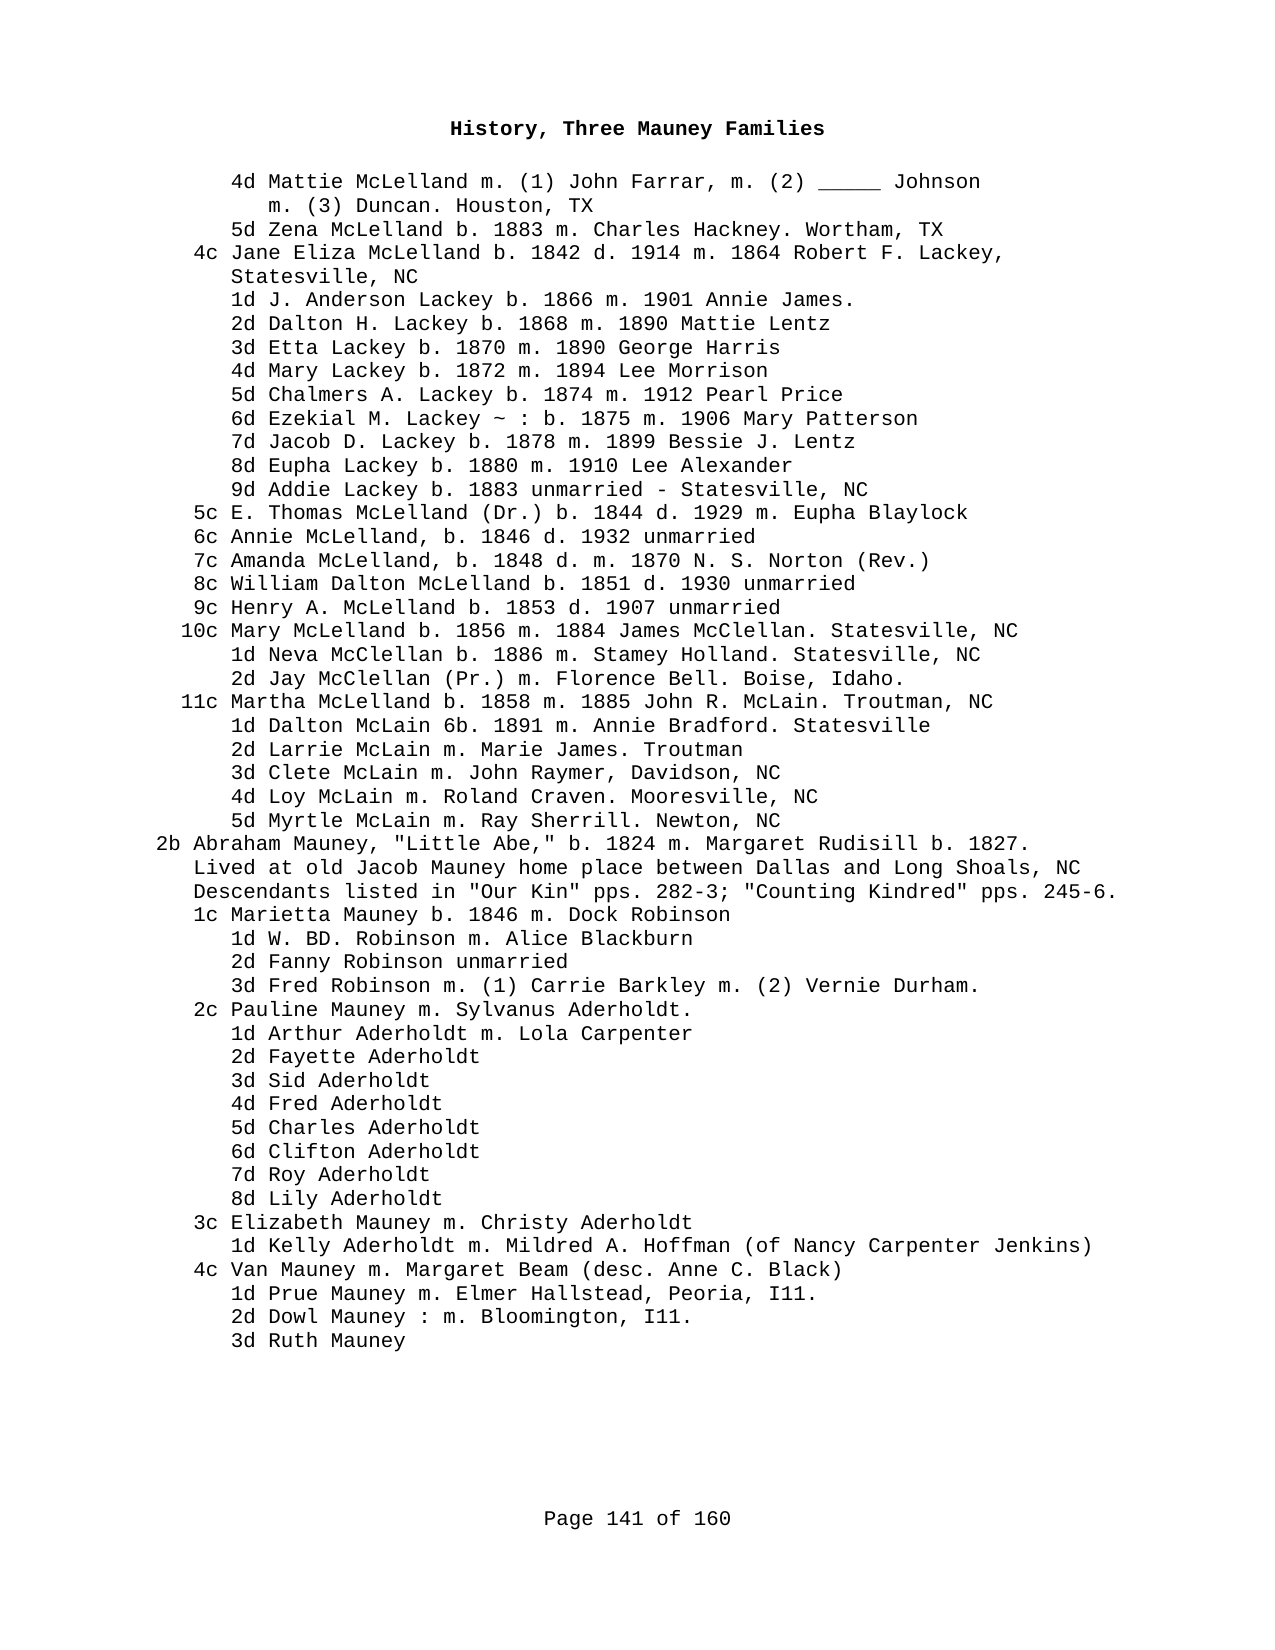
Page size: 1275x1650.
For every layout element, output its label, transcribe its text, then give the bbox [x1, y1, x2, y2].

text 1d J. Anderson Lackey b. 1866 m. 1901 Annie James. [118, 289, 1157, 313]
text 4c Jane Eliza McLelland b. 1842 d. 1914 m. 1864 Robert F. Lackey, [118, 242, 1157, 266]
text 1d Kelly Aderholdt m. Mildred A. Hoffman (of Nancy Carpenter Jenkins) [118, 1235, 1157, 1259]
text 4d Fred Aderholdt [118, 1093, 1157, 1117]
text 5d Myrtle McLain m. Ray Sherrill. Newton, NC [118, 810, 1157, 833]
text 11c Martha McLelland b. 1858 m. 1885 John R. McLain. Troutman, NC [118, 691, 1157, 715]
text 1c Marietta Mauney b. 1846 m. Dock Robinson [118, 904, 1157, 928]
text Lived at old Jacob Mauney home place between Dallas and Long Shoals, NC [118, 857, 1157, 881]
text 1d Neva McClellan b. 1886 m. Stamey Holland. Statesville, NC [118, 644, 1157, 668]
text 3c Elizabeth Mauney m. Christy Aderholdt [118, 1212, 1157, 1235]
text 6d Ezekial M. Lackey ~ : b. 1875 m. 1906 Mary Patterson [118, 408, 1157, 431]
text 4d Loy McLain m. Roland Craven. Mooresville, NC [118, 786, 1157, 810]
text 8d Lily Aderholdt [118, 1188, 1157, 1212]
text 2d Fanny Robinson unmarried [118, 952, 1157, 975]
text m. (3) Duncan. Houston, TX [118, 195, 1157, 218]
text 2c Pauline Mauney m. Sylvanus Aderholdt. [118, 999, 1157, 1022]
text 5d Zena McLelland b. 1883 m. Charles Hackney. Wortham, TX [118, 218, 1157, 242]
text 8d Eupha Lackey b. 1880 m. 1910 Lee Alexander [118, 455, 1157, 479]
text 9d Addie Lackey b. 1883 unmarried - Statesville, NC [118, 479, 1157, 502]
text 2d Jay McClellan (Pr.) m. Florence Bell. Boise, Idaho. [118, 668, 1157, 691]
text 6d Clifton Aderholdt [118, 1141, 1157, 1164]
text 4c Van Mauney m. Margaret Beam (desc. Anne C. Black) [118, 1259, 1157, 1283]
text 2b Abraham Mauney, "Little Abe," b. 1824 m. Margaret Rudisill b. 1827. [118, 833, 1157, 857]
text 5d Chalmers A. Lackey b. 1874 m. 1912 Pearl Price [118, 384, 1157, 408]
text 2d Dalton H. Lackey b. 1868 m. 1890 Mattie Lentz [118, 313, 1157, 337]
text 5d Charles Aderholdt [118, 1117, 1157, 1141]
text 2d Larrie McLain m. Marie James. Troutman [118, 739, 1157, 762]
text 3d Clete McLain m. John Raymer, Davidson, NC [118, 762, 1157, 786]
text 7c Amanda McLelland, b. 1848 d. m. 1870 N. S. Norton (Rev.) [118, 549, 1157, 573]
text 2d Fayette Aderholdt [118, 1046, 1157, 1070]
text 4d Mattie McLelland m. (1) John Farrar, m. (2) _____ Johnson [118, 171, 1157, 195]
text Statesville, NC [118, 266, 1157, 289]
text 7d Roy Aderholdt [118, 1164, 1157, 1188]
text 1d Arthur Aderholdt m. Lola Carpenter [118, 1022, 1157, 1046]
text 10c Mary McLelland b. 1856 m. 1884 James McClellan. Statesville, NC [118, 621, 1157, 644]
text 3d Sid Aderholdt [118, 1070, 1157, 1093]
text 6c Annie McLelland, b. 1846 d. 1932 unmarried [118, 526, 1157, 549]
text 3d Ruth Mauney [118, 1330, 1157, 1353]
text 5c E. Thomas McLelland (Dr.) b. 1844 d. 1929 m. Eupha Blaylock [118, 502, 1157, 526]
text 3d Fred Robinson m. (1) Carrie Barkley m. (2) Vernie Durham. [118, 975, 1157, 999]
text 1d Prue Mauney m. Elmer Hallstead, Peoria, I11. [118, 1283, 1157, 1306]
text 2d Dowl Mauney : m. Bloomington, I11. [118, 1306, 1157, 1330]
text 4d Mary Lackey b. 1872 m. 1894 Lee Morrison [118, 360, 1157, 384]
text 3d Etta Lackey b. 1870 m. 1890 George Harris [118, 337, 1157, 360]
text 7d Jacob D. Lackey b. 1878 m. 1899 Bessie J. Lentz [118, 431, 1157, 455]
text 8c William Dalton McLelland b. 1851 d. 1930 unmarried [118, 573, 1157, 597]
text 1d W. BD. Robinson m. Alice Blackburn [118, 928, 1157, 952]
text Descendants listed in "Our Kin" pps. 282-3; "Counting Kindred" pps. 245-6. [118, 881, 1157, 904]
text 9c Henry A. McLelland b. 1853 d. 1907 unmarried [118, 597, 1157, 621]
text 1d Dalton McLain 6b. 1891 m. Annie Bradford. Statesville [118, 715, 1157, 739]
